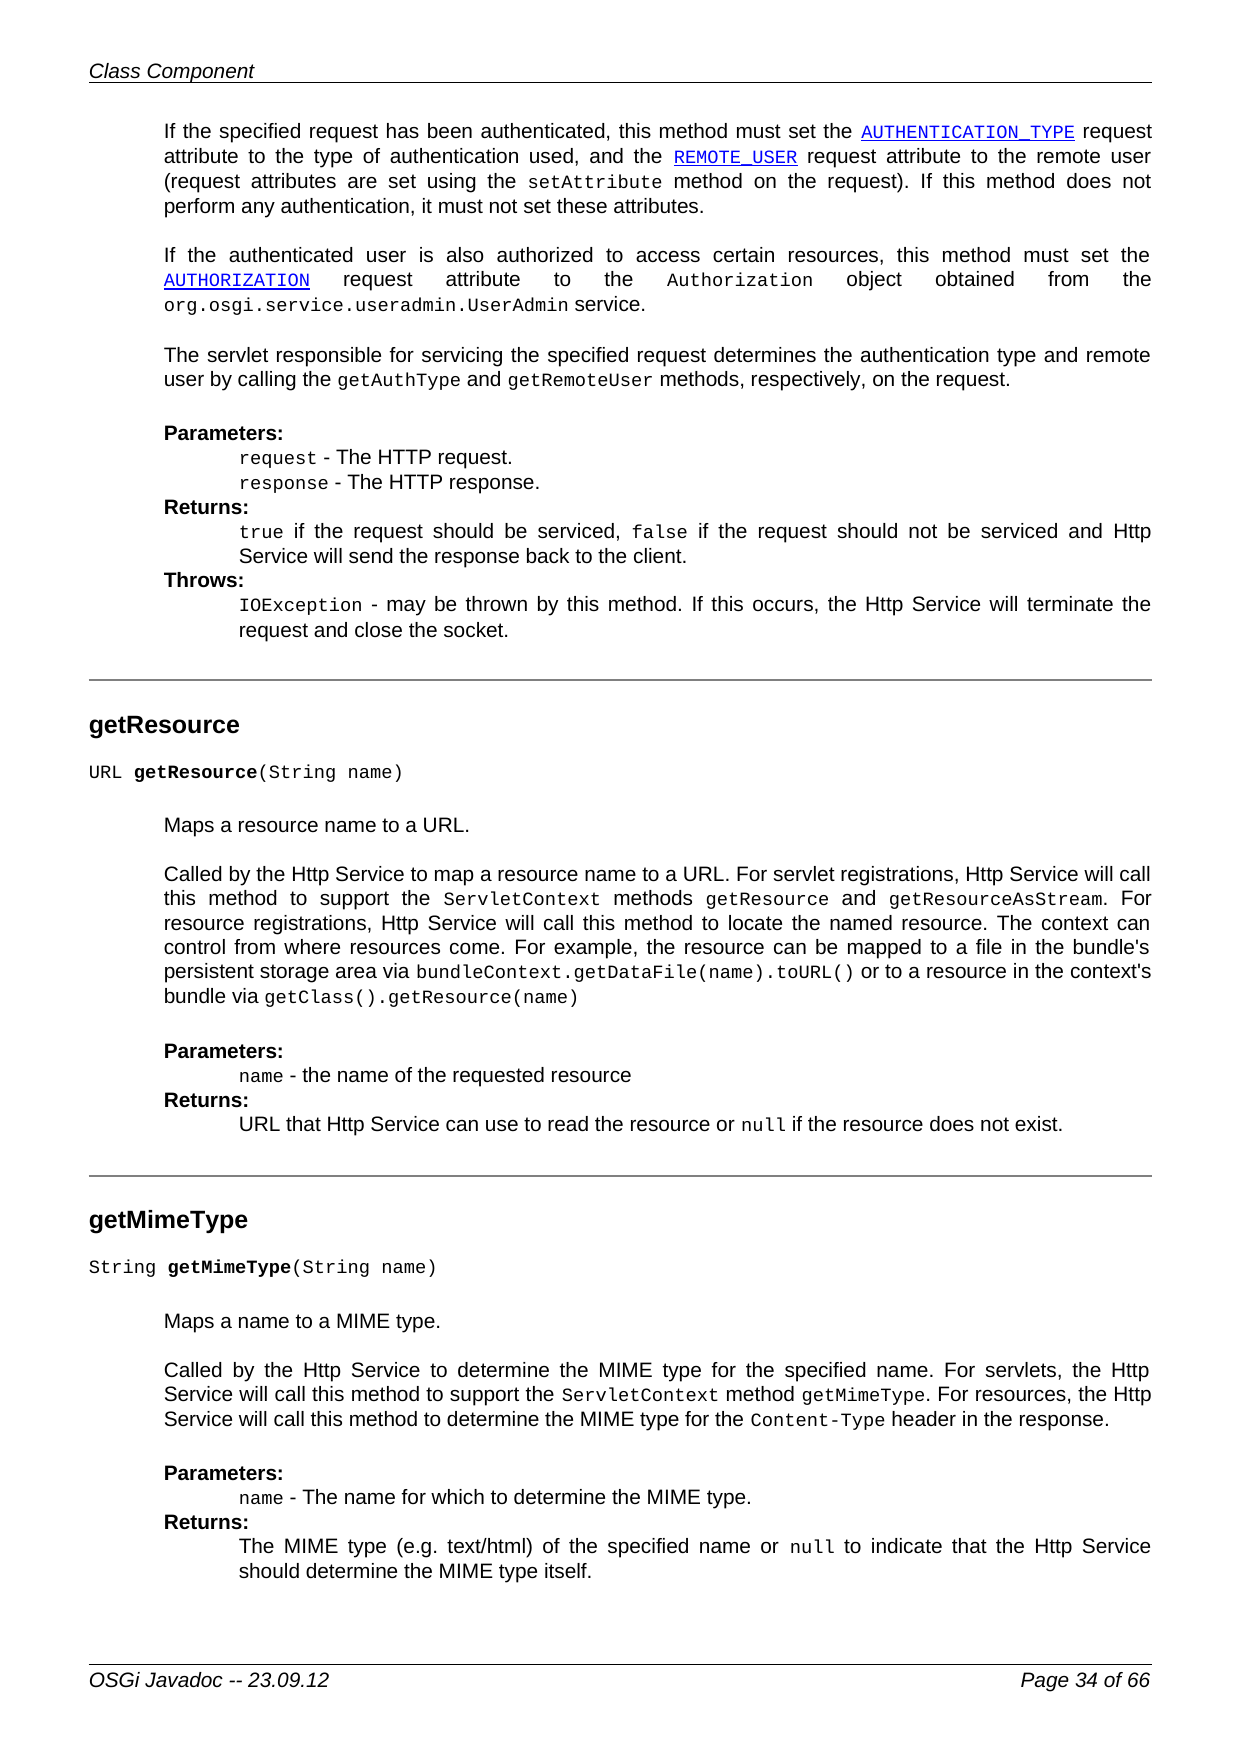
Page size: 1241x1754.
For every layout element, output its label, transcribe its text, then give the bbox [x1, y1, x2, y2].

text Returns: [163, 1510, 1152, 1534]
text URL getResource(String name) [88, 762, 1152, 784]
text Parameters: [163, 1461, 1152, 1485]
text name - The name for which to determine the MIME type. [238, 1485, 1152, 1510]
text Maps a resource name to a URL. [163, 813, 1152, 837]
text Parameters: [163, 1038, 1152, 1062]
text If the authenticated user is also authorized to access certain resources, this method must set the AUTHORIZATION request attribute to the Authorization object obtained from the org.osgi.service.useradmin.UserAdmin service. [163, 243, 1152, 317]
text IOException - may be thrown by this method. If this occurs, the Http Service will terminate the request and close the socket. [238, 592, 1152, 641]
text Called by the Http Service to determine the MIME type for the specified name. For servlets, the Http Service will call this method to support the ServletContext method getMimeType. For resources, the Http Service will call this method to determine the MIME type for the Content-Type header in the response. [163, 1357, 1152, 1432]
text String getMimeType(String name) [88, 1258, 1152, 1279]
text name - the name of the requested resource [238, 1062, 1152, 1088]
text Returns: [163, 495, 1152, 519]
text The MIME type (e.g. text/html) of the specified name or null to indicate that the Http Service should determine the MIME type itself. [238, 1534, 1152, 1583]
text Parameters: [163, 421, 1152, 445]
subtitle getMimeType [88, 1205, 1152, 1234]
text Returns: [163, 1088, 1152, 1112]
text request - The HTTP request. [238, 445, 1152, 470]
text URL that Http Service can use to read the resource or null if the resource does not exist. [238, 1112, 1152, 1137]
text Maps a name to a MIME type. [163, 1308, 1152, 1332]
text Throws: [163, 568, 1152, 592]
text Called by the Http Service to map a resource name to a URL. For servlet registrations, Http Service will call this method to support the ServletContext methods getResource and getResourceAsStream. For resource registrations, Http Service will call this method to locate the named resource. The context can control from where resources come. For example, the resource can be mapped to a file in the bundle's persistent storage area via bundleContext.getDataFile(name).toURL() or to a resource in the context's bundle via getClass().getResource(name) [163, 862, 1152, 1009]
text The servlet responsible for servicing the specified request determines the authentication type and remote user by calling the getAuthType and getRemoteUser methods, respectively, on the request. [163, 342, 1152, 392]
subtitle getResource [88, 709, 1152, 738]
text true if the request should be serviced, false if the request should not be serviced and Http Service will send the response back to the client. [238, 519, 1152, 568]
text If the specified request has been authenticated, this method must set the AUTHENTICATION_TYPE request attribute to the type of authentication used, and the REMOTE_USER request attribute to the remote user (request attributes are set using the setAttribute method on the request). If this method does not perform any authentication, it must not set these attributes. [163, 118, 1152, 218]
text response - The HTTP response. [238, 470, 1152, 495]
